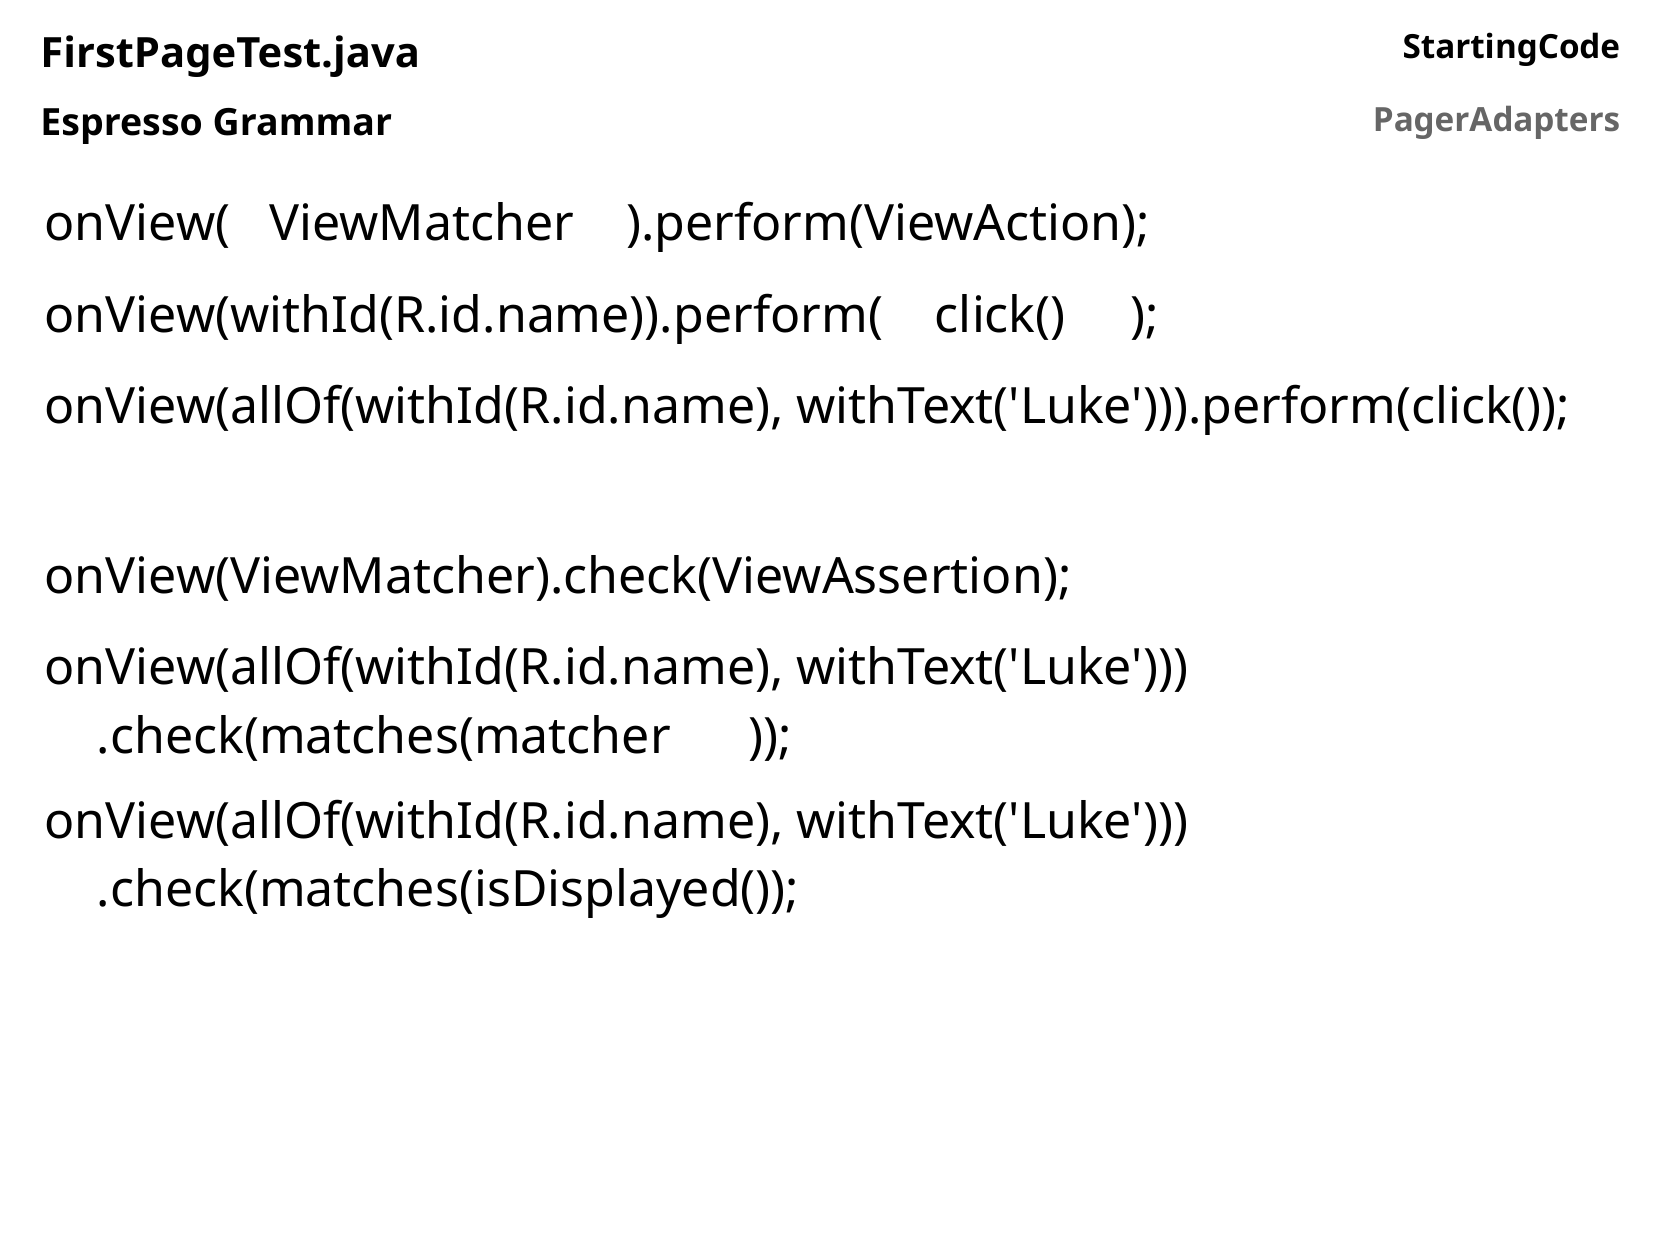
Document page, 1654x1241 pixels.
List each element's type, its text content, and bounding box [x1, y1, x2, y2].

table_header FirstPageTest.java [26, 16, 830, 88]
table_cell PagerAdapters [831, 89, 1635, 154]
table_cell Espresso Grammar [26, 89, 830, 154]
text_box onView( ViewMatcher ).perform(ViewAction); onView(withId(R.id.name)).perform( click() ); onView(allOf(withId(R.id.name), withText('Luke'))).perform(click()); onView(ViewMatcher).check(ViewAssertion); onView(allOf(withId(R.id.name), withText('Luke'))) .check(matches(matcher )); onView(allOf(withId(R.id.name), withText('Luke'))) .check(matches(isDisplayed()); [30, 180, 1606, 1231]
table_header StartingCode [831, 16, 1635, 88]
